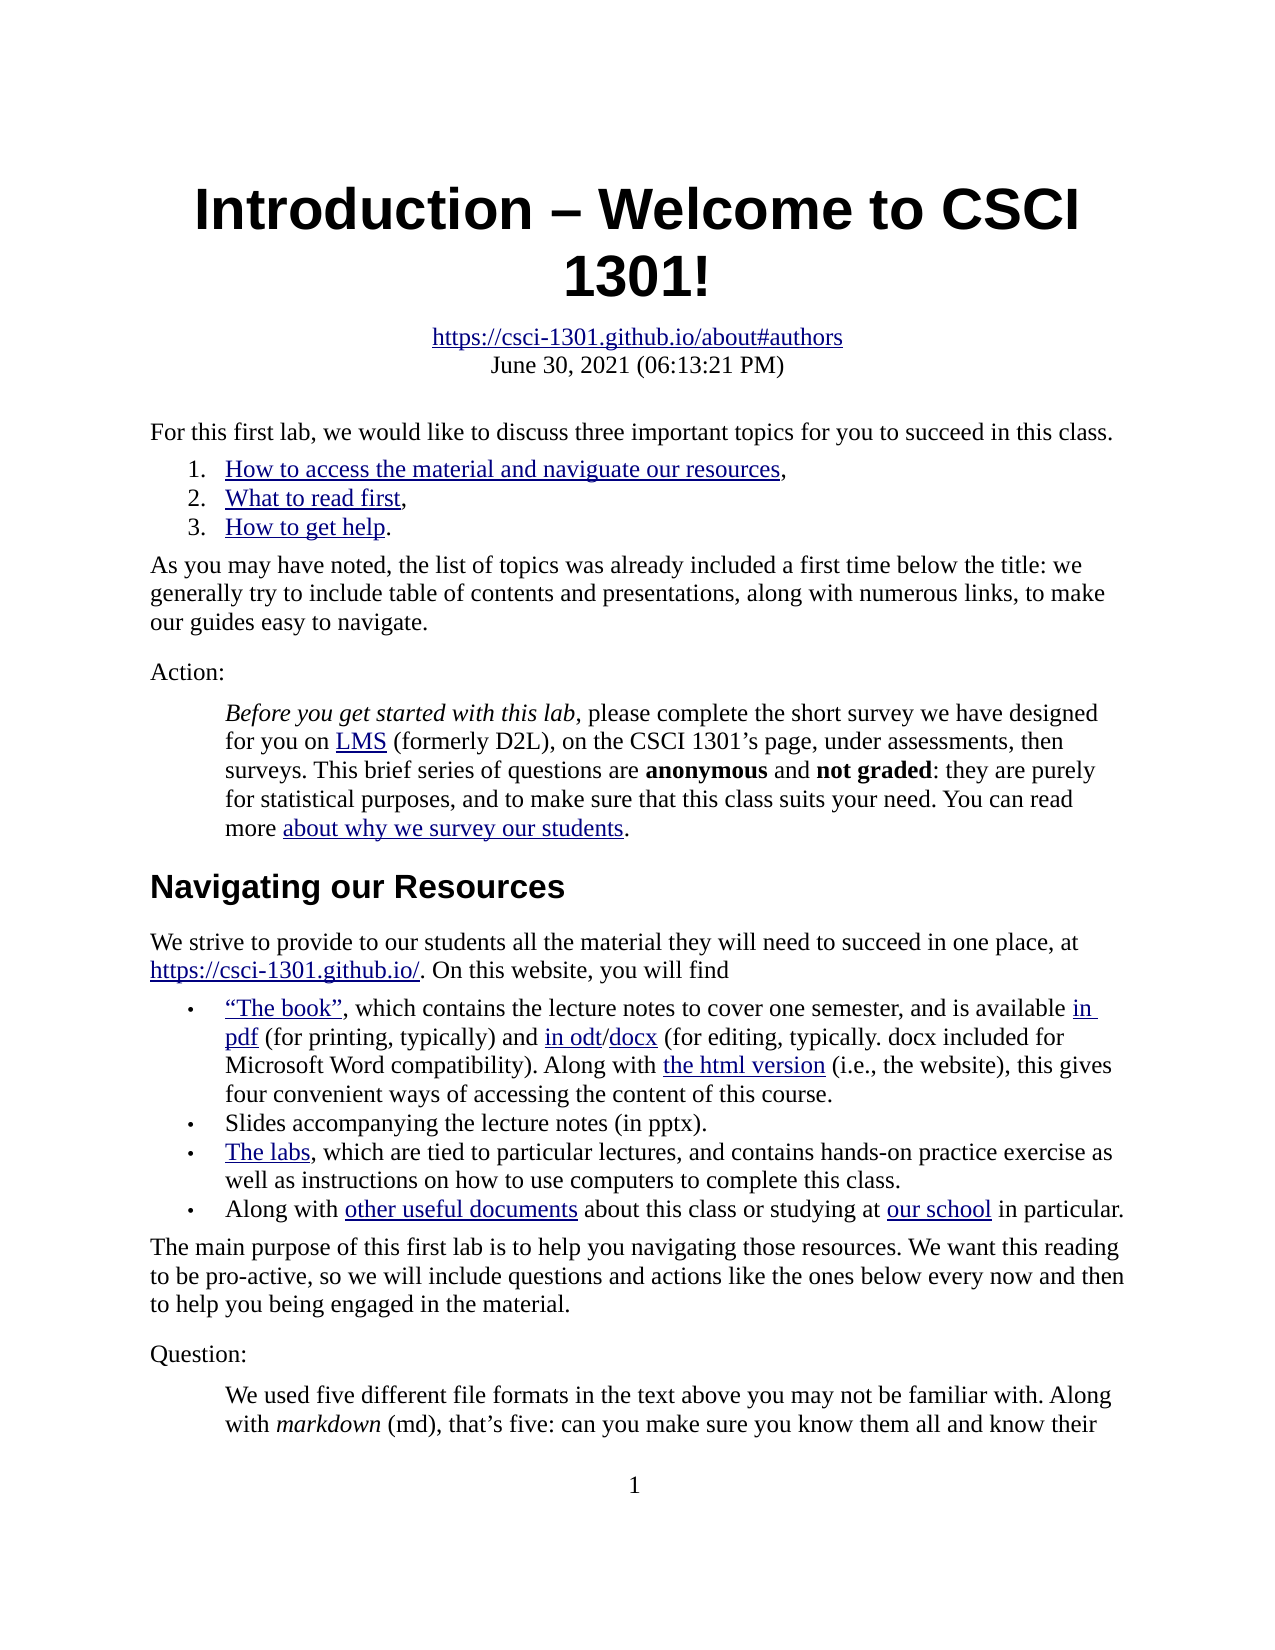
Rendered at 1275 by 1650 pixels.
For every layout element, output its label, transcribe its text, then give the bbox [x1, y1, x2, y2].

text Action: [150, 657, 1125, 686]
list How to access the material and naviguate our resources, [187, 454, 1125, 483]
subtitle Navigating our Resources [150, 866, 1125, 905]
text June 30, 2021 (06:13:21 PM) [150, 350, 1125, 379]
text Before you get started with this lab, please complete the short survey we have designed for you on LMS (formerly D2L), on the CSCI 1301’s page, under assessments, then surveys. This brief series of questions are anonymous and not graded: they are purely for statistical purposes, and to make sure that this class suits your need. You can read more about why we survey our students. [225, 698, 1125, 841]
title Introduction – Welcome to CSCI 1301! [150, 175, 1125, 309]
list The labs, which are tied to particular lectures, and contains hands-on practice exercise as well as instructions on how to use computers to complete this class. [187, 1137, 1125, 1194]
text https://csci-1301.github.io/about#authors [150, 322, 1125, 350]
text Question: [150, 1339, 1125, 1368]
text We used five different file formats in the text above you may not be familiar with. Along with markdown (md), that’s five: can you make sure you know them all and know their [225, 1380, 1125, 1437]
text As you may have noted, the list of topics was already included a first time below the title: we generally try to include table of contents and presentations, along with numerous links, to make our guides easy to navigate. [150, 550, 1125, 636]
list Along with other useful documents about this class or studying at our school in particular. [187, 1194, 1125, 1223]
list Slides accompanying the lecture notes (in pptx). [187, 1108, 1125, 1137]
text We strive to provide to our students all the material they will need to succeed in one place, at https://csci-1301.github.io/. On this website, you will find [150, 927, 1125, 984]
list What to read first, [187, 483, 1125, 512]
text For this first lab, we would like to discuss three important topics for you to succeed in this class. [150, 417, 1125, 446]
list How to get help. [187, 512, 1125, 541]
text The main purpose of this first lab is to help you navigating those resources. We want this reading to be pro-active, so we will include questions and actions like the ones below every now and then to help you being engaged in the material. [150, 1232, 1125, 1318]
list “The book”, which contains the lecture notes to cover one semester, and is available in pdf (for printing, typically) and in odt/docx (for editing, typically. docx included for Microsoft Word compatibility). Along with the html version (i.e., the website), this gives four convenient ways of accessing the content of this course. [187, 993, 1125, 1108]
